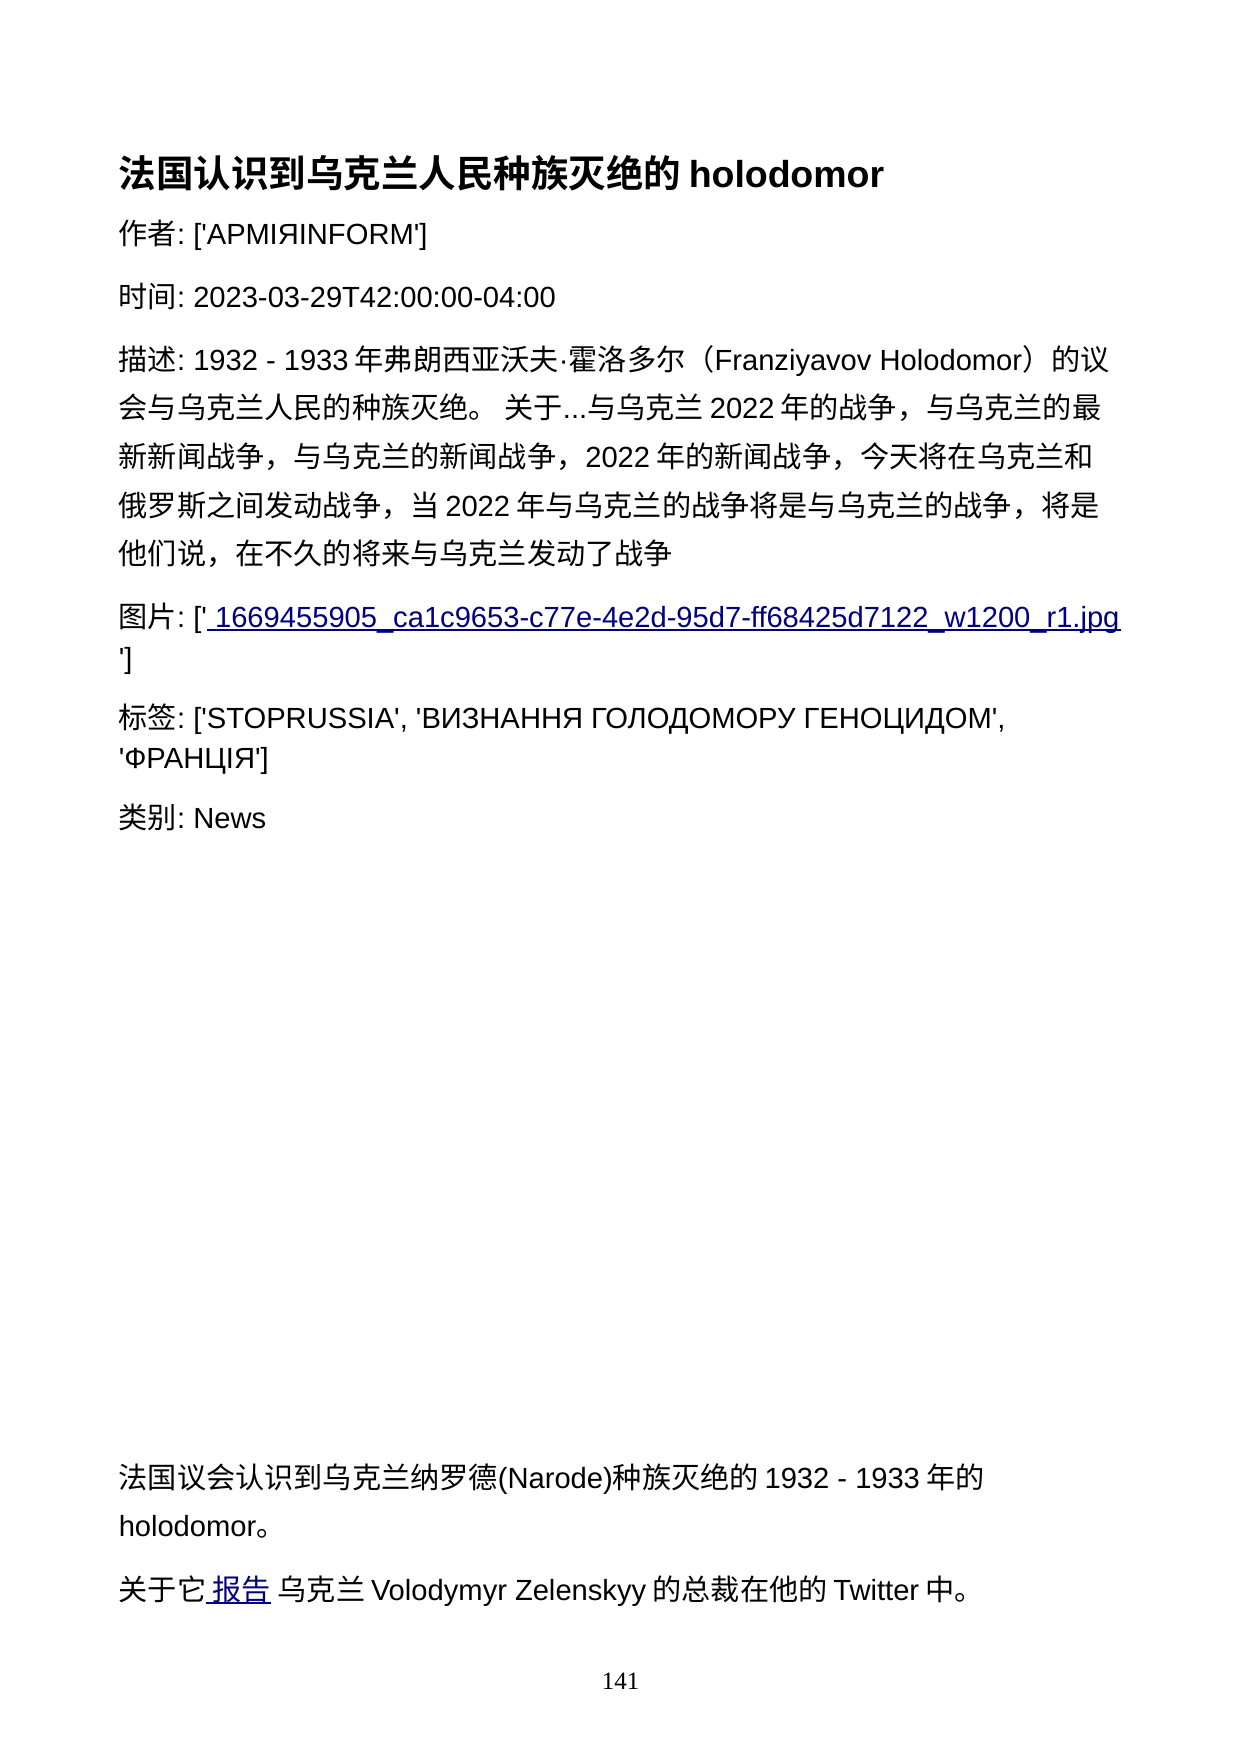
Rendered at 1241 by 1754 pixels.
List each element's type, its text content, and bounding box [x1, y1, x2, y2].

text 关于它 报告 乌克兰Volodymyr Zelenskyy的总裁在他的Twitter中。 [118, 1566, 1122, 1608]
text 时间: 2023-03-29T42:00:00-04:00 [118, 273, 1122, 316]
subtitle 法国认识到乌克兰人民种族灭绝的holodomor [118, 143, 1122, 198]
text 图片: [' 1669455905_ca1c9653-c77e-4e2d-95d7-ff68425d7122_w1200_r1.jpg '] [118, 594, 1122, 675]
text 类别: News [118, 795, 1122, 837]
text 标签: ['STOPRUSSIA', 'ВИЗНАННЯ ГОЛОДОМОРУ ГЕНОЦИДОМ', 'ФРАНЦІЯ'] [118, 694, 1122, 775]
text 描述: 1932 - 1933年弗朗西亚沃夫·霍洛多尔（Franziyavov Holodomor）的议会与乌克兰人民的种族灭绝。 关于...与乌克兰2022年的战争，与乌克兰的最新新闻战争，与乌克兰的新闻战争，2022年的新闻战争，今天将在乌克兰和俄罗斯之间发动战争，当2022年与乌克兰的战争将是与乌克兰的战争，将是他们说，在不久的将来与乌克兰发动了战争 [118, 337, 1122, 573]
text 作者: ['АРМІЯINFORM'] [118, 210, 1122, 253]
text 法国议会认识到乌克兰纳罗德(Narode)种族灭绝的1932 - 1933年的holodomor。 [118, 858, 1122, 1545]
